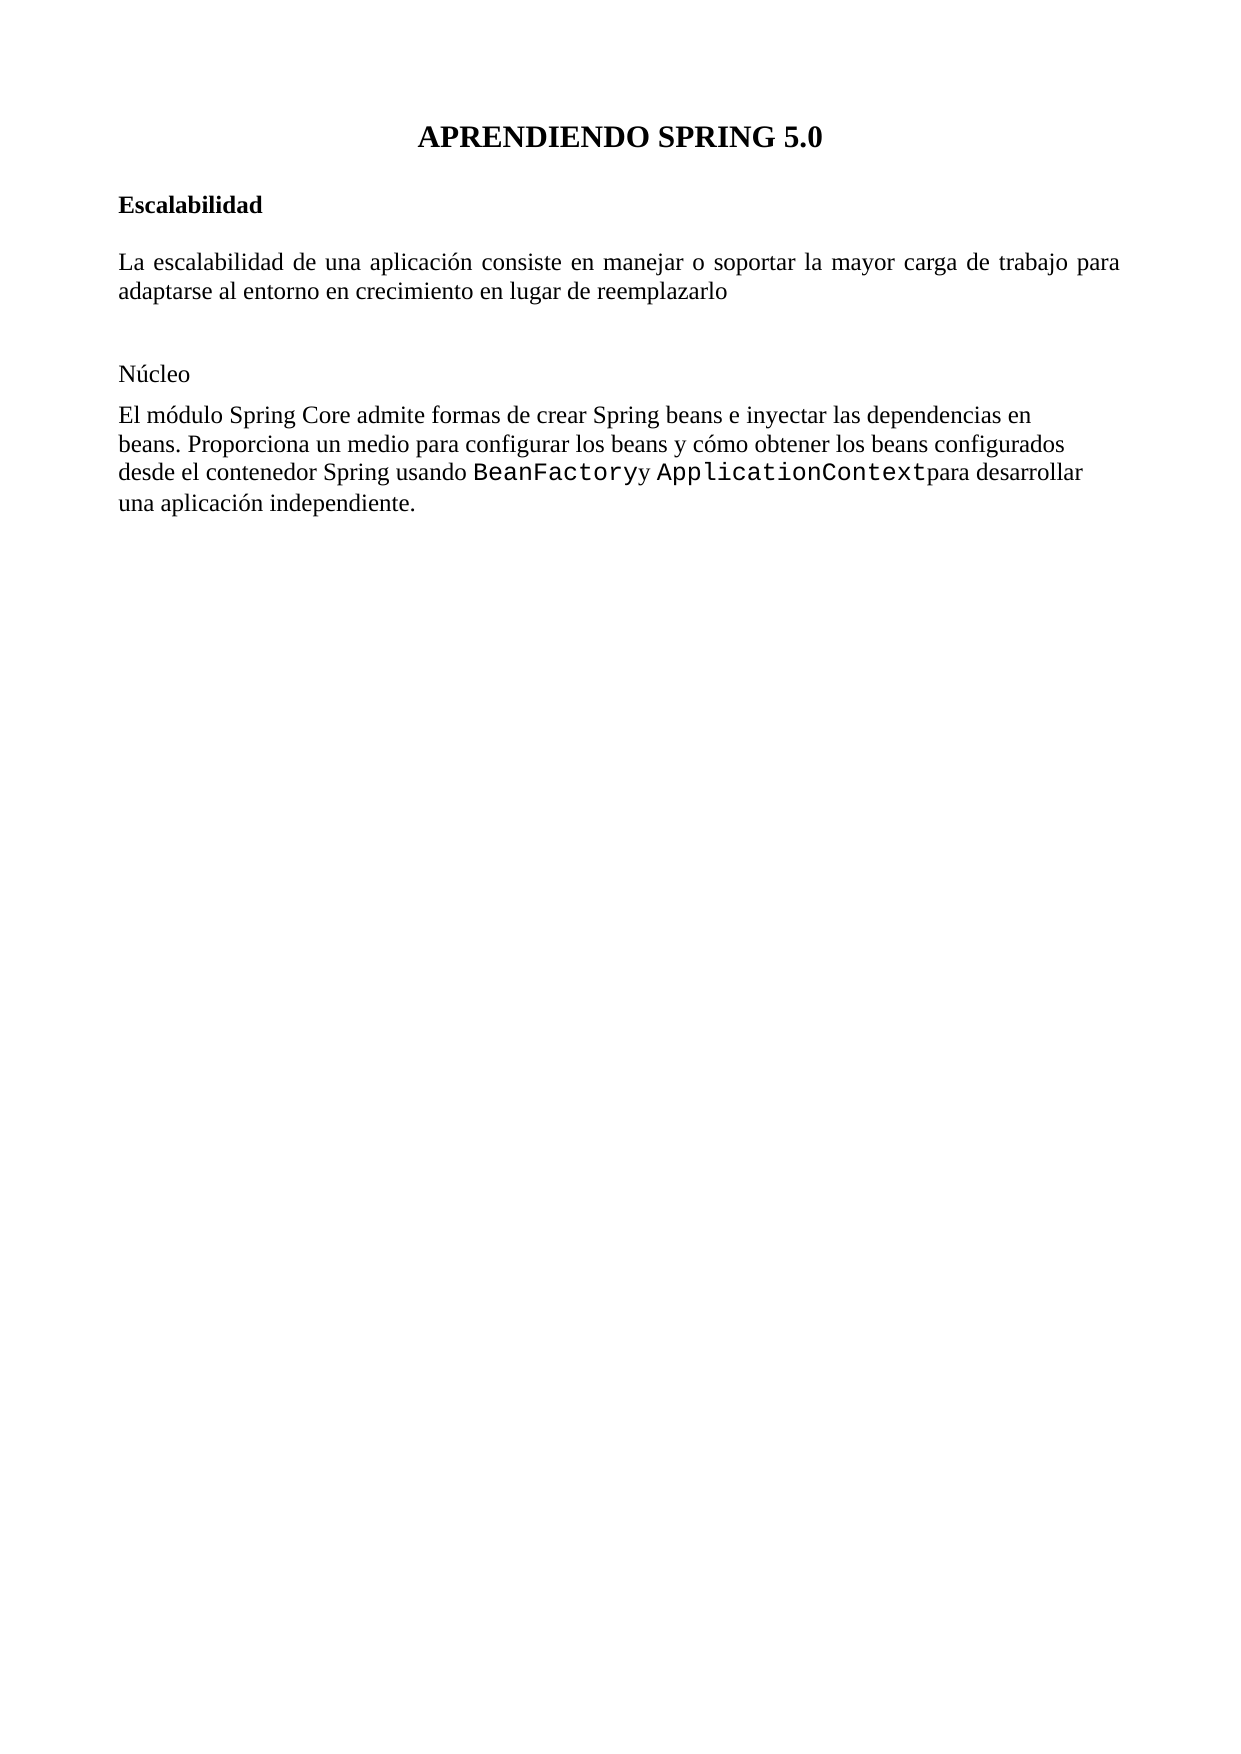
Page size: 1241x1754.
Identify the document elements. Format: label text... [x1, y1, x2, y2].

text Escalabilidad [118, 190, 1122, 219]
subtitle Núcleo [118, 359, 1122, 387]
text APRENDIENDO SPRING 5.0 [118, 118, 1122, 154]
text El módulo Spring Core admite formas de crear Spring beans e inyectar las dependencias en beans. Proporciona un medio para configurar los beans y cómo obtener los beans configurados desde el contenedor Spring usando BeanFactoryy ApplicationContextpara desarrollar una aplicación independiente. [118, 400, 1122, 517]
text La escalabilidad de una aplicación consiste en manejar o soportar la mayor carga de trabajo para adaptarse al entorno en crecimiento en lugar de reemplazarlo [118, 247, 1122, 305]
